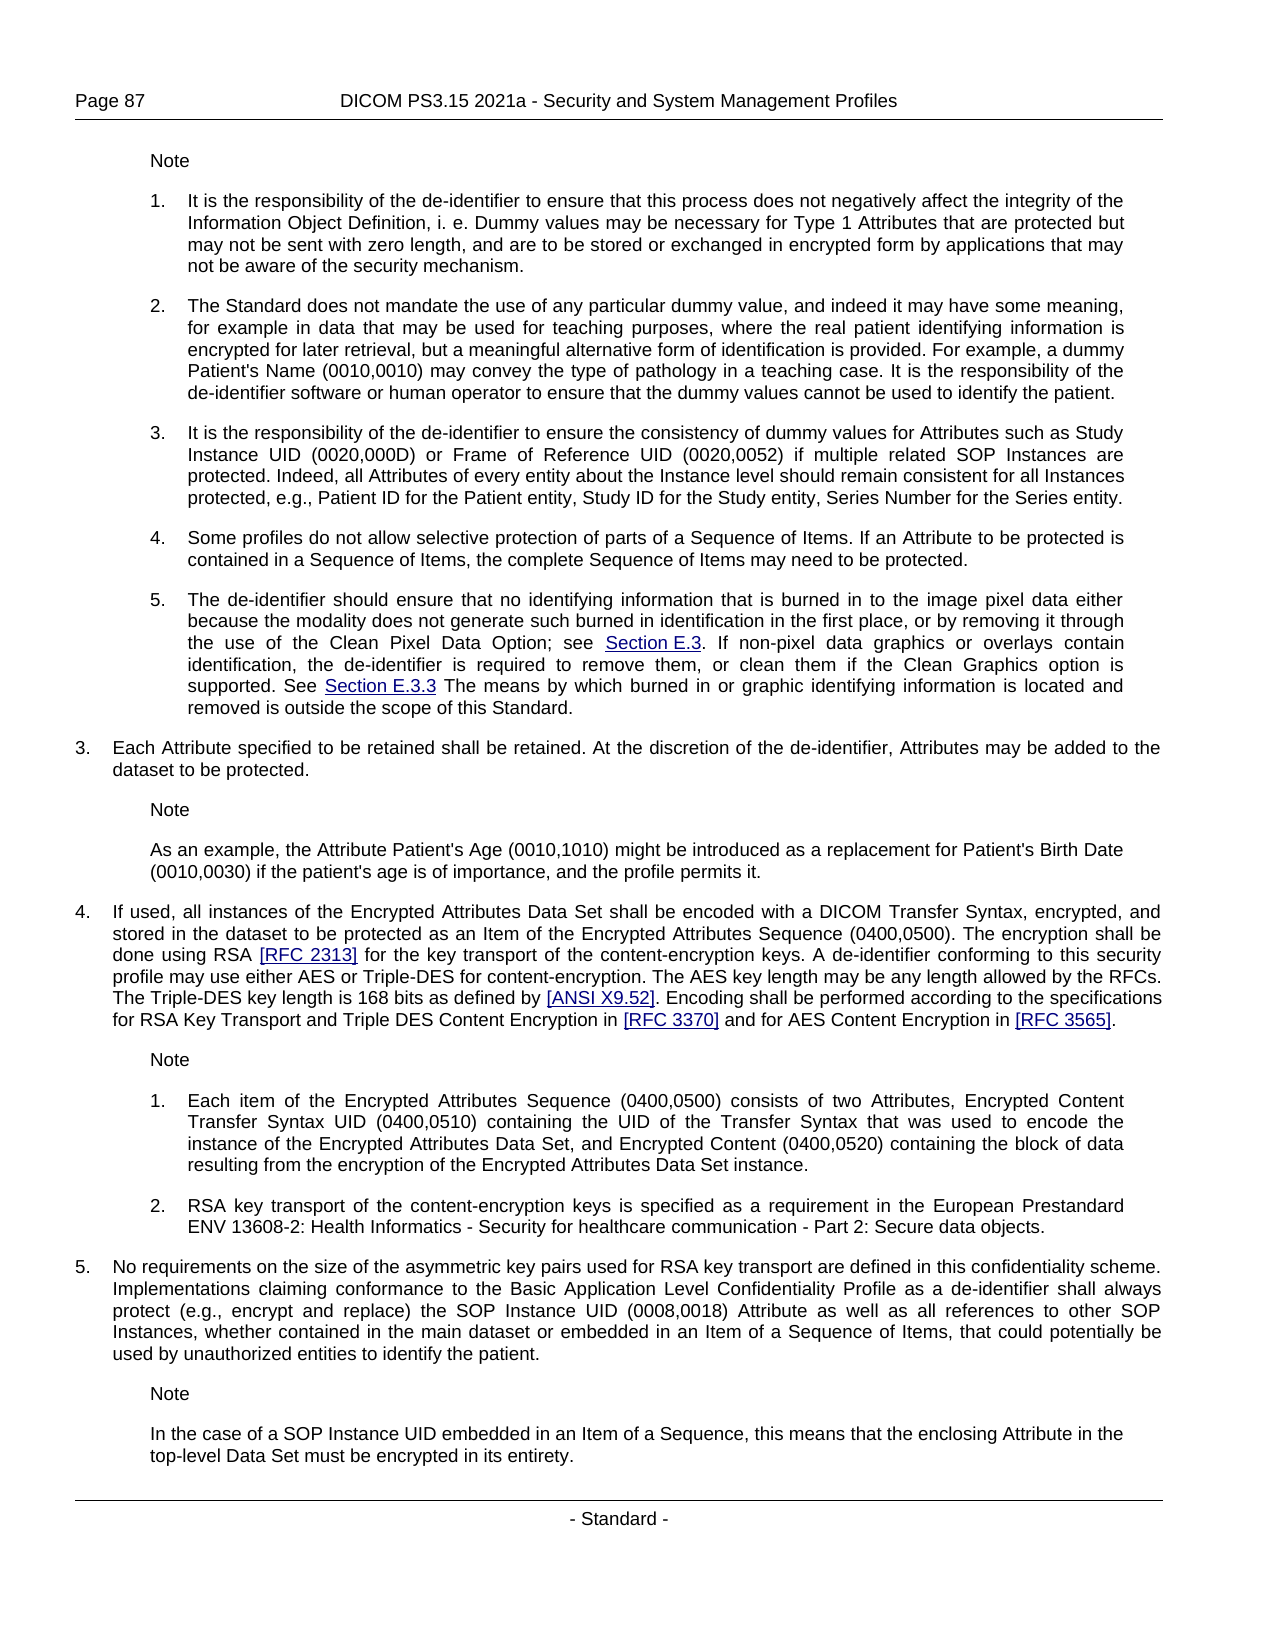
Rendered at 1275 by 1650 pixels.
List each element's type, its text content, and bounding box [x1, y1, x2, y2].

text Note [150, 1383, 1125, 1404]
text 3. It is the responsibility of the de-identifier to ensure the consistency of dummy values for Attributes such as Study Instance UID (0020,000D) or Frame of Reference UID (0020,0052) if multiple related SOP Instances are protected. Indeed, all Attributes of every entity about the Instance level should remain consistent for all Instances protected, e.g., Patient ID for the Patient entity, Study ID for the Study entity, Series Number for the Series entity. [150, 422, 1125, 508]
text 3. Each Attribute specified to be retained shall be retained. At the discretion of the de-identifier, Attributes may be added to the dataset to be protected. [75, 737, 1162, 780]
text 2. RSA key transport of the content-encryption keys is specified as a requirement in the European Prestandard ENV 13608-2: Health Informatics - Security for healthcare communication - Part 2: Secure data objects. [150, 1194, 1125, 1237]
text In the case of a SOP Instance UID embedded in an Item of a Sequence, this means that the enclosing Attribute in the top-level Data Set must be encrypted in its entirety. [150, 1423, 1125, 1466]
text Note [150, 1049, 1125, 1071]
text 2. The Standard does not mandate the use of any particular dummy value, and indeed it may have some meaning, for example in data that may be used for teaching purposes, where the real patient identifying information is encrypted for later retrieval, but a meaningful alternative form of identification is provided. For example, a dummy Patient's Name (0010,0010) may convey the type of pathology in a teaching case. It is the responsibility of the de-identifier software or human operator to ensure that the dummy values cannot be used to identify the patient. [150, 295, 1125, 403]
text As an example, the Attribute Patient's Age (0010,1010) might be introduced as a replacement for Patient's Birth Date (0010,0030) if the patient's age is of importance, and the profile permits it. [150, 839, 1125, 882]
text 5. The de-identifier should ensure that no identifying information that is burned in to the image pixel data either because the modality does not generate such burned in identification in the first place, or by removing it through the use of the Clean Pixel Data Option; see Section E.3. If non-pixel data graphics or overlays contain identification, the de-identifier is required to remove them, or clean them if the Clean Graphics option is supported. See Section E.3.3 The means by which burned in or graphic identifying information is located and removed is outside the scope of this Standard. [150, 589, 1125, 718]
text 1. It is the responsibility of the de-identifier to ensure that this process does not negatively affect the integrity of the Information Object Definition, i. e. Dummy values may be necessary for Type 1 Attributes that are protected but may not be sent with zero length, and are to be stored or exchanged in encrypted form by applications that may not be aware of the security mechanism. [150, 190, 1125, 277]
text Note [150, 150, 1125, 172]
text 4. If used, all instances of the Encrypted Attributes Data Set shall be encoded with a DICOM Transfer Syntax, encrypted, and stored in the dataset to be protected as an Item of the Encrypted Attributes Sequence (0400,0500). The encryption shall be done using RSA [RFC 2313] for the key transport of the content-encryption keys. A de-identifier conforming to this security profile may use either AES or Triple-DES for content-encryption. The AES key length may be any length allowed by the RFCs. The Triple-DES key length is 168 bits as defined by [ANSI X9.52]. Encoding shall be performed according to the specifications for RSA Key Transport and Triple DES Content Encryption in [RFC 3370] and for AES Content Encryption in [RFC 3565]. [75, 901, 1162, 1030]
text 4. Some profiles do not allow selective protection of parts of a Sequence of Items. If an Attribute to be protected is contained in a Sequence of Items, the complete Sequence of Items may need to be protected. [150, 527, 1125, 570]
text Note [150, 799, 1125, 820]
text 1. Each item of the Encrypted Attributes Sequence (0400,0500) consists of two Attributes, Encrypted Content Transfer Syntax UID (0400,0510) containing the UID of the Transfer Syntax that was used to encode the instance of the Encrypted Attributes Data Set, and Encrypted Content (0400,0520) containing the block of data resulting from the encryption of the Encrypted Attributes Data Set instance. [150, 1089, 1125, 1176]
text 5. No requirements on the size of the asymmetric key pairs used for RSA key transport are defined in this confidentiality scheme. Implementations claiming conformance to the Basic Application Level Confidentiality Profile as a de-identifier shall always protect (e.g., encrypt and replace) the SOP Instance UID (0008,0018) Attribute as well as all references to other SOP Instances, whether contained in the main dataset or embedded in an Item of a Sequence of Items, that could potentially be used by unauthorized entities to identify the patient. [75, 1256, 1162, 1364]
